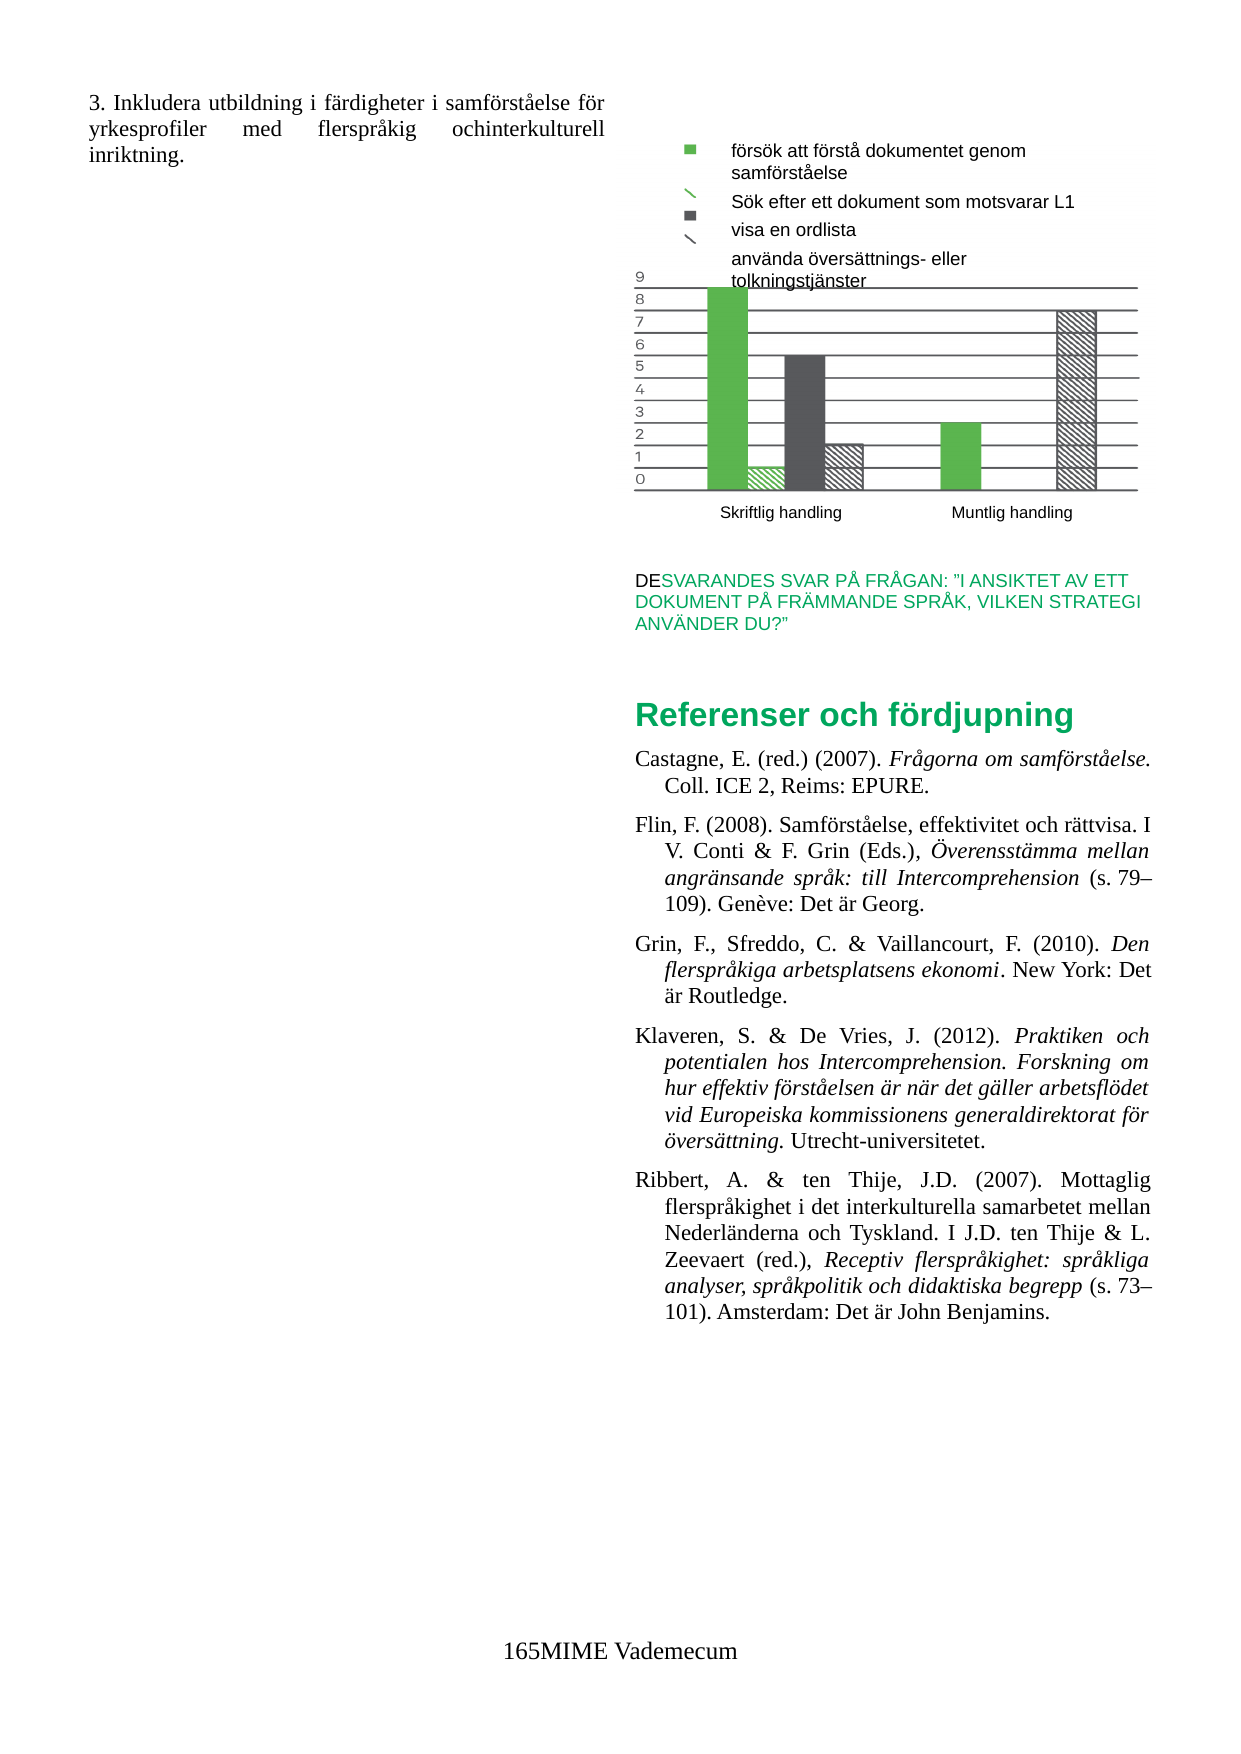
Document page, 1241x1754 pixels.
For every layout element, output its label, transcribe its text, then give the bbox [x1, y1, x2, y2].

picture [616, 141, 1156, 493]
text Ribbert, A. & ten Thije, J.D. (2007). Mottaglig flerspråkighet i det interkulturella samarbetet mellan Nederländerna och Tyskland. I J.D. ten Thije & L. Zeevaert (red.), Receptiv flerspråkighet: språkliga analyser, språkpolitik och didaktiska begrepp (s. 73–101). Amsterdam: Det är John Benjamins. [635, 1167, 1152, 1325]
text Castagne, E. (red.) (2007). Frågorna om samförståelse. Coll. ICE 2, Reims: EPURE. [635, 746, 1152, 798]
text Klaveren, S. & De Vries, J. (2012). Praktiken och potentialen hos Intercomprehension. Forskning om hur effektiv förståelsen är när det gäller arbetsflödet vid Europeiska kommissionens generaldirektorat för översättning. Utrecht-universitetet. [635, 1022, 1152, 1153]
subtitle Referenser och fördjupning [635, 694, 1152, 733]
text 3. Inkludera utbildning i färdigheter i samförståelse för yrkesprofiler med flerspråkig ochinterkulturell inriktning. [88, 88, 605, 168]
text Flin, F. (2008). Samförståelse, effektivitet och rättvisa. I V. Conti & F. Grin (Eds.), Överensstämma mellan angränsande språk: till Intercomprehension (s. 79–109). Genève: Det är Georg. [635, 811, 1152, 917]
text DESVARANDES SVAR PÅ FRÅGAN: ”I ANSIKTET AV ETT DOKUMENT PÅ FRÄMMANDE SPRÅK, VILKEN STRATEGI ANVÄNDER DU?” [635, 569, 1152, 634]
text Grin, F., Sfreddo, C. & Vaillancourt, F. (2010). Den flerspråkiga arbetsplatsens ekonomi. New York: Det är Routledge. [635, 930, 1152, 1009]
